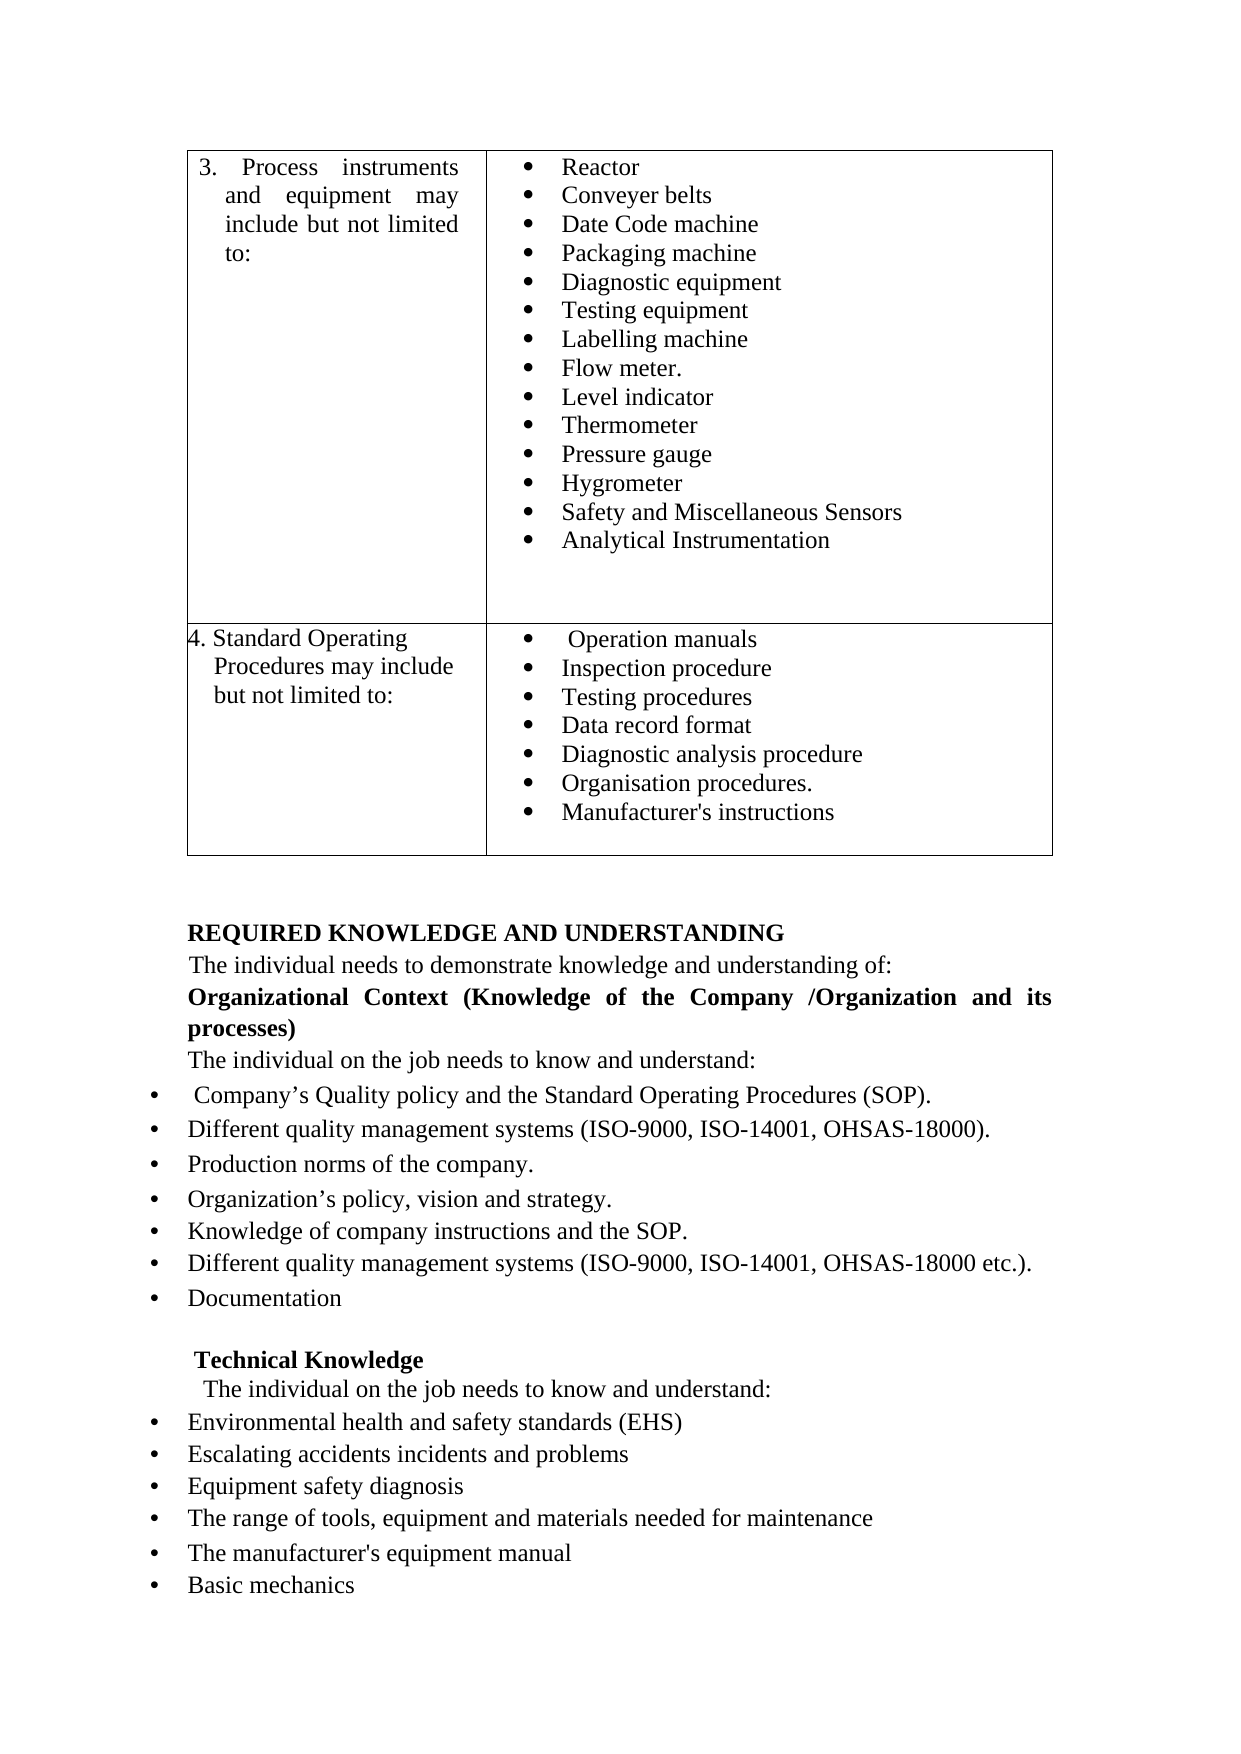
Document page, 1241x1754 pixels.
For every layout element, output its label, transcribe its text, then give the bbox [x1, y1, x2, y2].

list Different quality management systems (ISO-9000, ISO-14001, OHSAS-18000). [150, 1114, 1052, 1143]
list The range of tools, equipment and materials needed for maintenance [150, 1503, 1052, 1532]
list Environmental health and safety standards (EHS) [150, 1407, 1052, 1436]
table_cell 4. Standard Operating Procedures may include but not limited to: [188, 624, 486, 855]
list Organization’s policy, vision and strategy. [150, 1184, 1052, 1213]
list Basic mechanics [150, 1570, 1052, 1599]
list Documentation [150, 1283, 1052, 1312]
table_cell 3. Process instruments and equipment may include but not limited to: [188, 151, 486, 545]
text The individual on the job needs to know and understand: [203, 1374, 1027, 1403]
text Organizational Context (Knowledge of the Company /Organization and its processes) [187, 982, 1053, 1042]
text Technical Knowledge [187, 1345, 1053, 1374]
list The manufacturer's equipment manual [150, 1538, 1052, 1567]
table_cell [188, 545, 486, 622]
table_cell Operation manuals Inspection procedure Testing procedures Data record format Diagnostic analysis procedure Organisation procedures. Manufacturer's instructions [487, 624, 1052, 855]
text The individual on the job needs to know and understand: [187, 1045, 1037, 1074]
list Production norms of the company. [150, 1149, 1052, 1178]
text REQUIRED KNOWLEDGE AND UNDERSTANDING [187, 918, 1053, 946]
list Escalating accidents incidents and problems [150, 1439, 1052, 1468]
list Company’s Quality policy and the Standard Operating Procedures (SOP). [150, 1080, 1052, 1109]
list Different quality management systems (ISO-9000, ISO-14001, OHSAS-18000 etc.). [150, 1248, 1052, 1277]
text The individual needs to demonstrate knowledge and understanding of: [188, 950, 1052, 978]
table_cell Reactor Conveyer belts Date Code machine Packaging machine Diagnostic equipment Testing equipment Labelling machine Flow meter. Level indicator Thermometer Pressure gauge Hygrometer Safety and Miscellaneous Sensors Analytical Instrumentation [487, 151, 1052, 622]
list Equipment safety diagnosis [150, 1471, 1052, 1500]
list Knowledge of company instructions and the SOP. [150, 1216, 1052, 1245]
